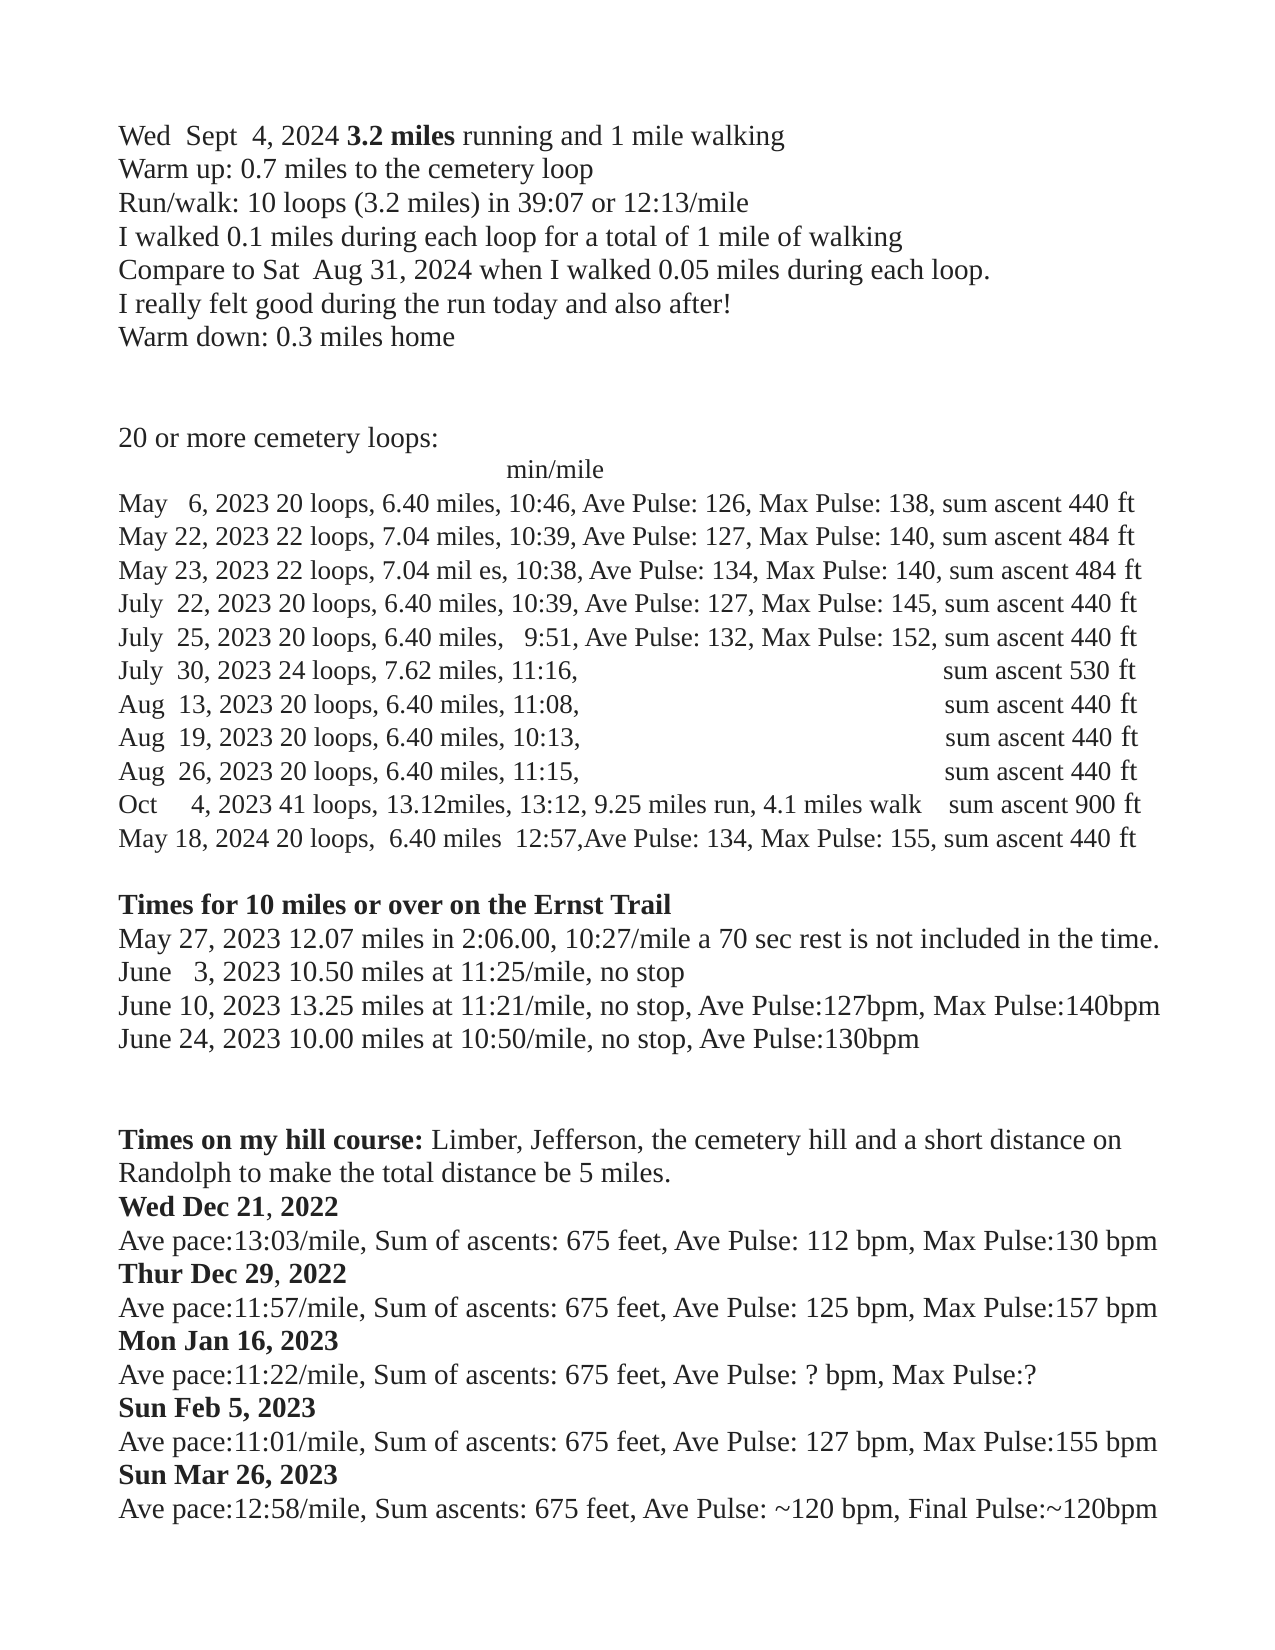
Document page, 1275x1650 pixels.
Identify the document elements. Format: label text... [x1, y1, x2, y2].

text Wed Dec 21, 2022 [118, 1189, 1161, 1223]
text Sun Mar 26, 2023 [118, 1457, 1161, 1491]
text July 30, 2023 24 loops, 7.62 miles, 11:16, sum ascent 530 ft [118, 652, 1161, 686]
text May 23, 2023 22 loops, 7.04 mil es, 10:38, Ave Pulse: 134, Max Pulse: 140, sum ascent 484 ft [118, 552, 1161, 585]
text 20 or more cemetery loops: [118, 420, 1161, 453]
text Ave pace:11:57/mile, Sum of ascents: 675 feet, Ave Pulse: 125 bpm, Max Pulse:157 bpm [118, 1290, 1161, 1323]
text May 6, 2023 20 loops, 6.40 miles, 10:46, Ave Pulse: 126, Max Pulse: 138, sum ascent 440 ft [118, 485, 1161, 518]
text July 22, 2023 20 loops, 6.40 miles, 10:39, Ave Pulse: 127, Max Pulse: 145, sum ascent 440 ft [118, 585, 1161, 619]
text Aug 19, 2023 20 loops, 6.40 miles, 10:13, sum ascent 440 ft [118, 719, 1161, 753]
text I really felt good during the run today and also after! [118, 286, 1161, 319]
text Ave pace:11:22/mile, Sum of ascents: 675 feet, Ave Pulse: ? bpm, Max Pulse:? [118, 1357, 1161, 1390]
text May 27, 2023 12.07 miles in 2:06.00, 10:27/mile a 70 sec rest is not included in the time. [118, 921, 1161, 954]
text Times for 10 miles or over on the Ernst Trail [118, 887, 1161, 921]
text Ave pace:13:03/mile, Sum of ascents: 675 feet, Ave Pulse: 112 bpm, Max Pulse:130 bpm [118, 1223, 1161, 1256]
text Wed Sept 4, 2024 3.2 miles running and 1 mile walking [118, 118, 1161, 152]
text min/mile [118, 453, 1161, 485]
text May 22, 2023 22 loops, 7.04 miles, 10:39, Ave Pulse: 127, Max Pulse: 140, sum ascent 484 ft [118, 518, 1161, 552]
text Ave pace:12:58/mile, Sum ascents: 675 feet, Ave Pulse: ~120 bpm, Final Pulse:~120bpm [118, 1491, 1161, 1524]
text Run/walk: 10 loops (3.2 miles) in 39:07 or 12:13/mile [118, 185, 1161, 219]
text Aug 13, 2023 20 loops, 6.40 miles, 11:08, sum ascent 440 ft [118, 686, 1161, 719]
text June 10, 2023 13.25 miles at 11:21/mile, no stop, Ave Pulse:127bpm, Max Pulse:140bpm [118, 988, 1161, 1021]
text May 18, 2024 20 loops, 6.40 miles 12:57,Ave Pulse: 134, Max Pulse: 155, sum ascent 440 ft [118, 820, 1161, 854]
text Warm down: 0.3 miles home [118, 319, 1161, 353]
text Ave pace:11:01/mile, Sum of ascents: 675 feet, Ave Pulse: 127 bpm, Max Pulse:155 bpm [118, 1424, 1161, 1457]
text Sun Feb 5, 2023 [118, 1390, 1161, 1424]
text June 24, 2023 10.00 miles at 10:50/mile, no stop, Ave Pulse:130bpm [118, 1021, 1161, 1055]
text July 25, 2023 20 loops, 6.40 miles, 9:51, Ave Pulse: 132, Max Pulse: 152, sum ascent 440 ft [118, 619, 1161, 652]
text Compare to Sat Aug 31, 2024 when I walked 0.05 miles during each loop. [118, 252, 1161, 286]
text Warm up: 0.7 miles to the cemetery loop [118, 152, 1161, 185]
text Times on my hill course: Limber, Jefferson, the cemetery hill and a short distance on Randolph to make the total distance be 5 miles. [118, 1122, 1161, 1189]
text I walked 0.1 miles during each loop for a total of 1 mile of walking [118, 219, 1161, 252]
text Mon Jan 16, 2023 [118, 1323, 1161, 1357]
text June 3, 2023 10.50 miles at 11:25/mile, no stop [118, 954, 1161, 988]
text Thur Dec 29, 2022 [118, 1256, 1161, 1290]
text Aug 26, 2023 20 loops, 6.40 miles, 11:15, sum ascent 440 ft [118, 753, 1161, 787]
text Oct 4, 2023 41 loops, 13.12miles, 13:12, 9.25 miles run, 4.1 miles walk sum ascent 900 ft [118, 787, 1161, 820]
